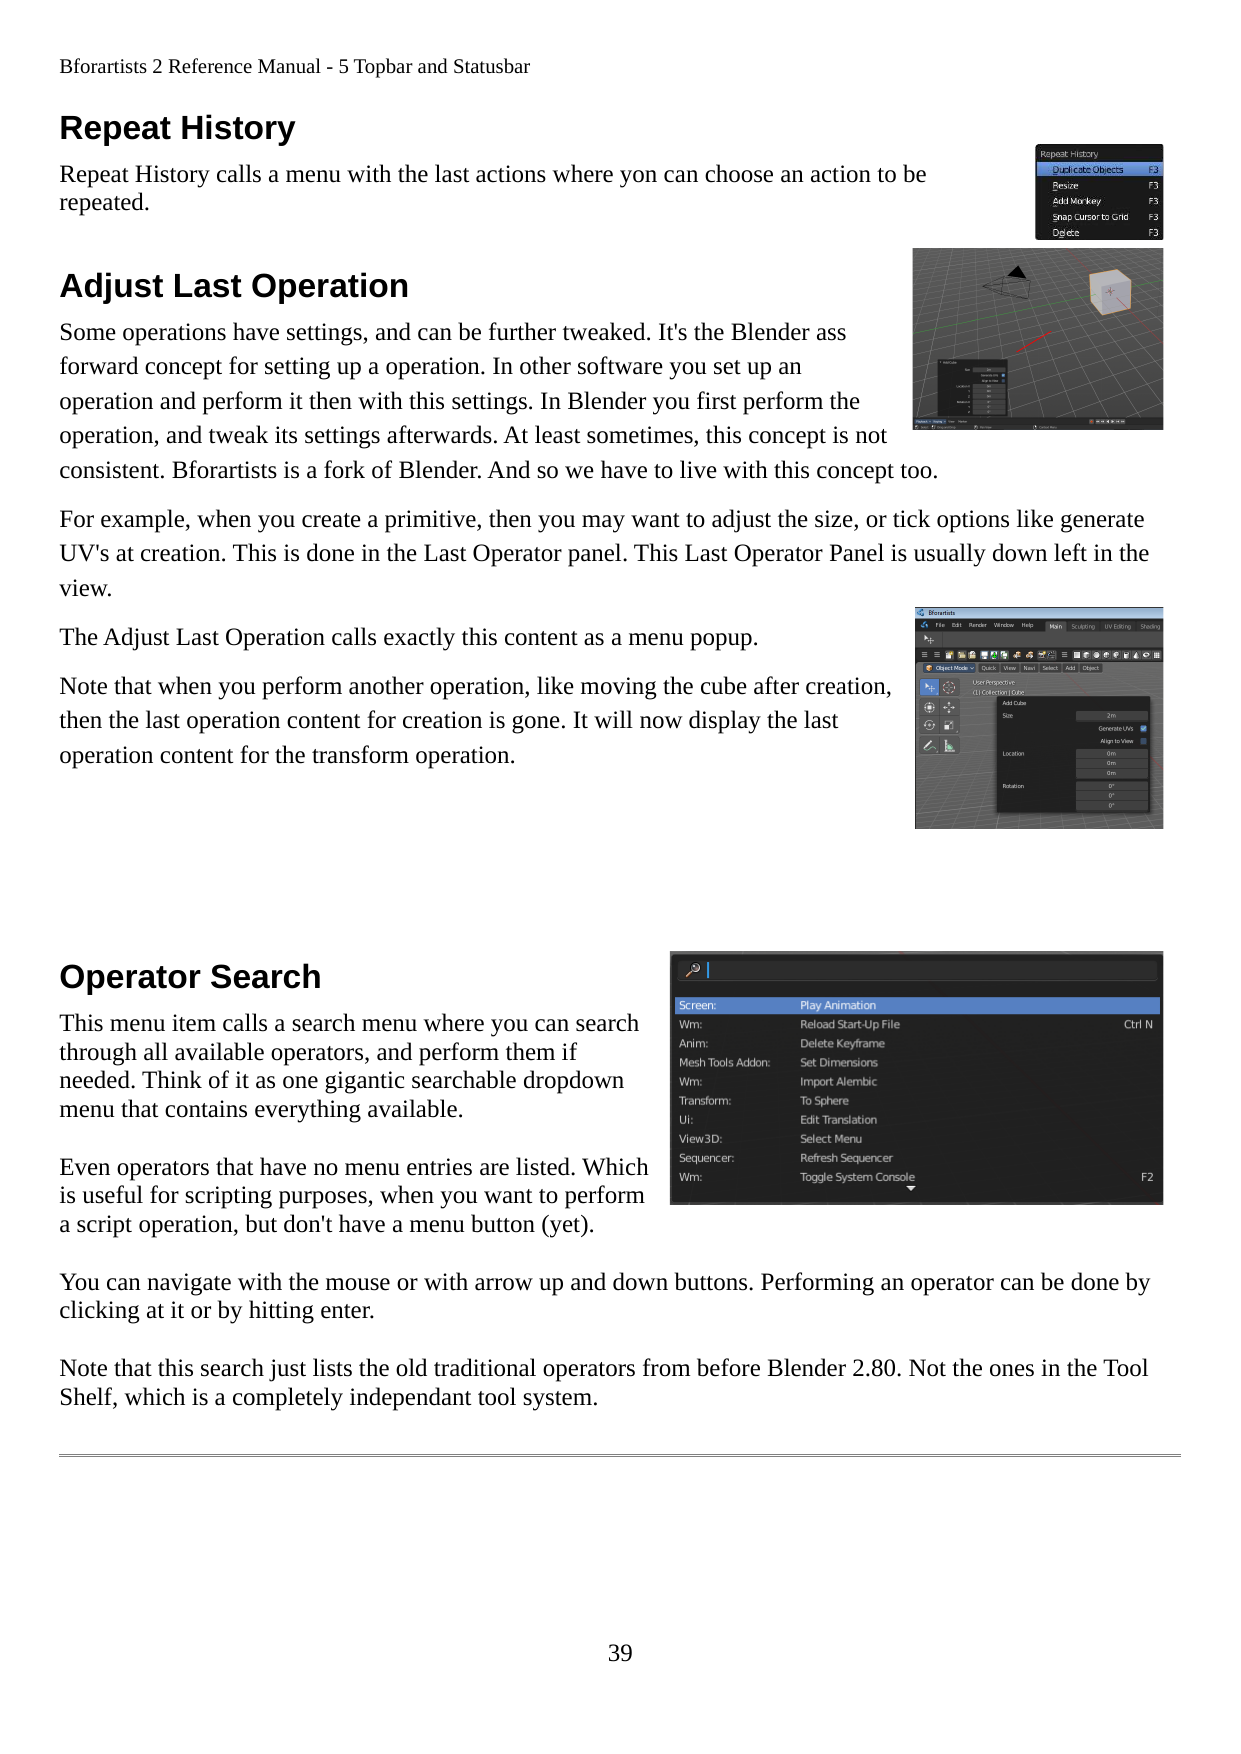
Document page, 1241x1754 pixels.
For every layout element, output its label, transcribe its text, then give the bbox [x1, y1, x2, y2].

subtitle Adjust Last Operation [59, 266, 912, 304]
text You can navigate with the mouse or with arrow up and down buttons. Performing an operator can be done by clicking at it or by hitting enter. [59, 1267, 1181, 1324]
picture [669, 951, 1164, 1205]
text Some operations have settings, and can be further tweaked. It's the Blender ass forward concept for setting up a operation. In other software you set up an operation and perform it then with this settings. In Blender you first perform the operation, and tweak its settings afterwards. At least sometimes, this concept is not consistent. Bforartists is a fork of Blender. And so we have to live with this concept too. [59, 317, 1181, 483]
text For example, when you create a primitive, then you may want to adjust the size, or tick options like generate UV's at creation. This is done in the Last Operator panel. This Last Operator Panel is usually down left in the view. [59, 504, 1181, 602]
text The Adjust Last Operation calls exactly this content as a menu popup. [59, 622, 915, 651]
text This menu item calls a search menu where you can search through all available operators, and perform them if needed. Think of it as one gigantic searchable dropdown menu that contains everything available. [59, 1008, 669, 1123]
text Note that when you perform another operation, like moving the cube after creation, then the last operation content for creation is gone. It will now display the last operation content for the transform operation. [59, 671, 915, 769]
subtitle Repeat History [59, 107, 1181, 146]
picture [912, 248, 1164, 430]
text Note that this search just lists the old traditional operators from before Blender 2.80. Not the ones in the Tool Shelf, which is a completely independant tool system. [59, 1353, 1181, 1411]
text Repeat History calls a menu with the last actions where yon can choose an action to be repeated. [59, 159, 1035, 216]
subtitle Operator Search [59, 957, 669, 996]
subtitle [1164, 266, 1181, 304]
picture [915, 607, 1164, 829]
text Even operators that have no menu entries are listed. Which is useful for scripting purposes, when you want to perform a script operation, but don't have a menu button (yet). [59, 1152, 1181, 1238]
subtitle [1164, 957, 1181, 996]
picture [1035, 144, 1164, 240]
